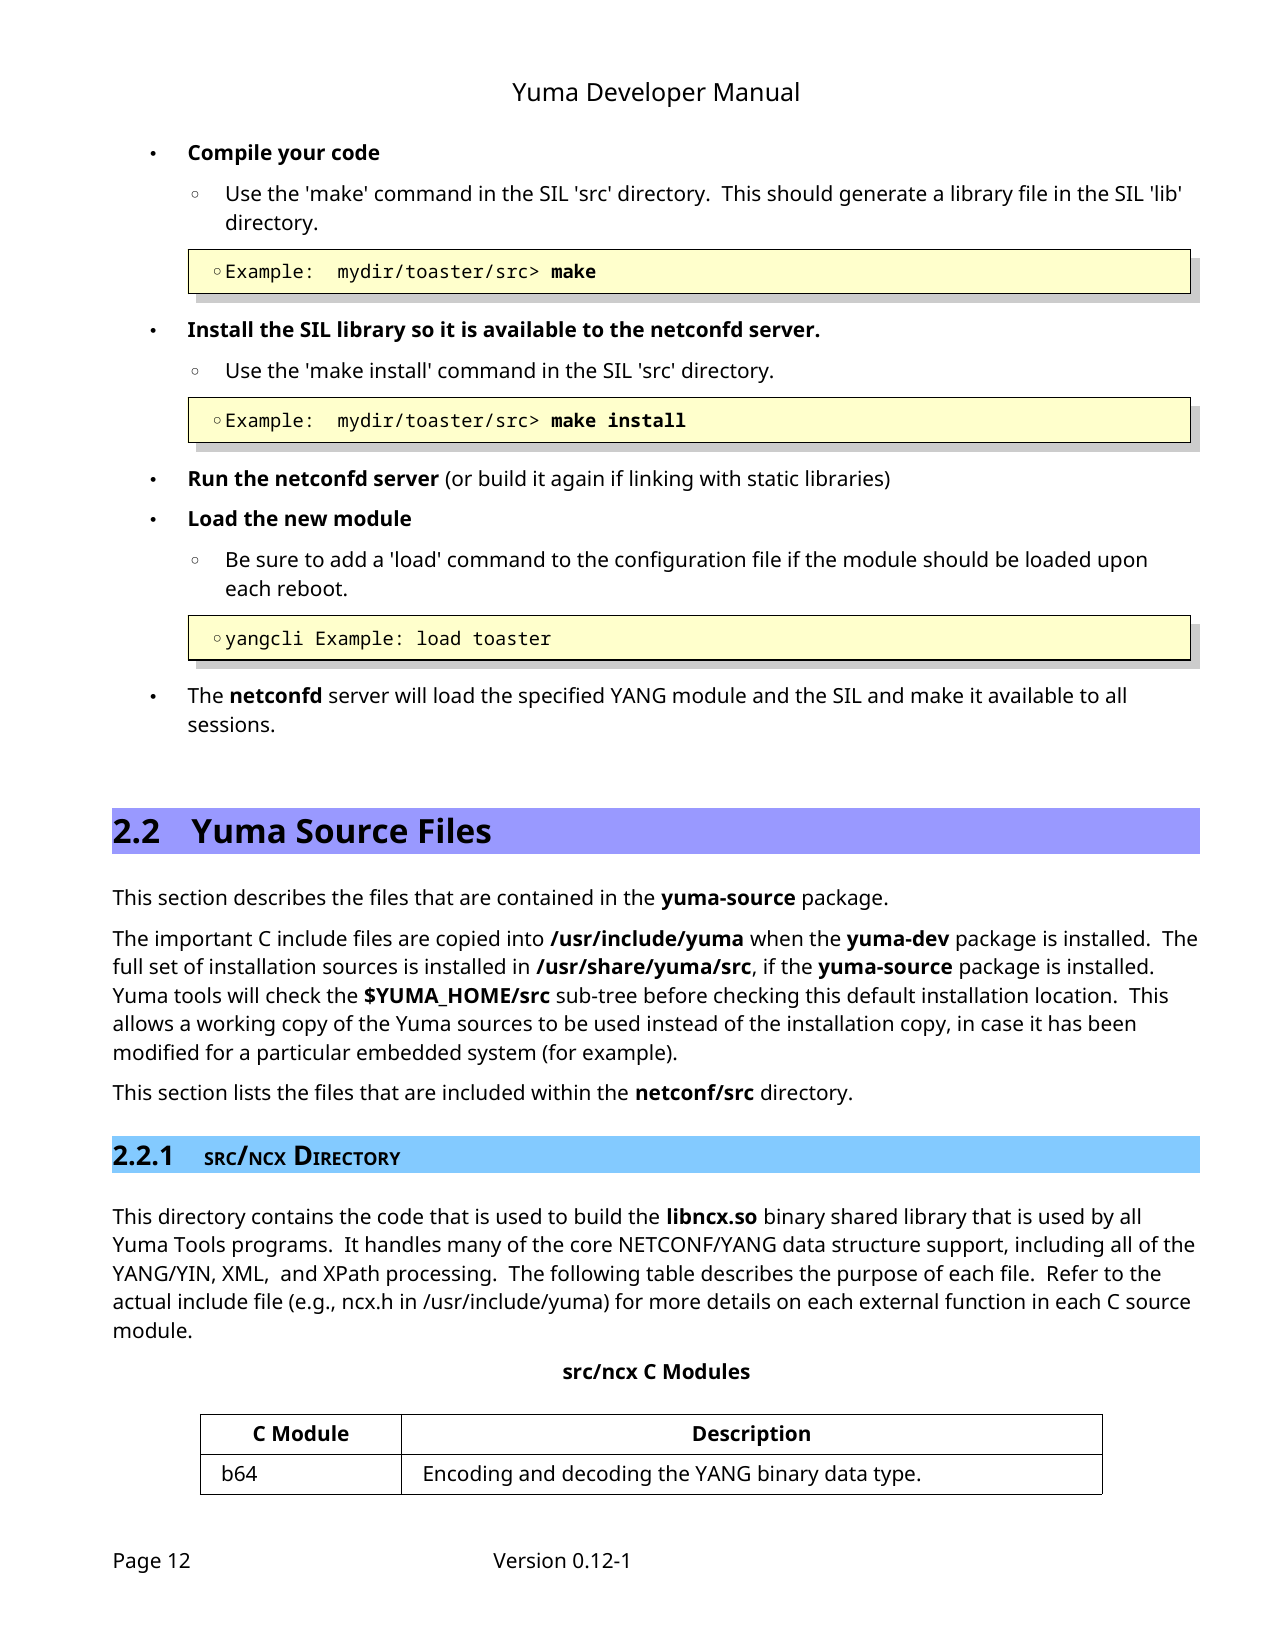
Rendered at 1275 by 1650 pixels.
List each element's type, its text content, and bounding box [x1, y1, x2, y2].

text This section describes the files that are contained in the yuma-source package. [112, 883, 1200, 911]
table_cell Encoding and decoding the YANG binary data type. [402, 1455, 1102, 1494]
list Compile your code [150, 138, 1200, 167]
list Use the 'make' command in the SIL 'src' directory. This should generate a library file in the SIL 'lib' directory. [187, 179, 1200, 236]
text The important C include files are copied into /usr/include/yuma when the yuma-dev package is installed. The full set of installation sources is installed in /usr/share/yuma/src, if the yuma-source package is installed. Yuma tools will check the $YUMA_HOME/src sub-tree before checking this default installation location. This allows a working copy of the Yuma sources to be used instead of the installation copy, in case it has been modified for a particular embedded system (for example). [112, 924, 1200, 1066]
list yangcli Example: load toaster [189, 616, 1190, 659]
subtitle src/ncx Directory [112, 1136, 1200, 1173]
list Example: mydir/toaster/src> make install [189, 398, 1190, 442]
list Be sure to add a 'load' command to the configuration file if the module should be loaded upon each reboot. [187, 546, 1200, 602]
text This directory contains the code that is used to build the libncx.so binary shared library that is used by all Yuma Tools programs. It handles many of the core NETCONF/YANG data structure support, including all of the YANG/YIN, XML, and XPath processing. The following table describes the purpose of each file. Refer to the actual include file (e.g., ncx.h in /usr/include/yuma) for more details on each external function in each C source module. [112, 1202, 1200, 1344]
list The netconfd server will load the specified YANG module and the SIL and make it available to all sessions. [150, 681, 1200, 738]
list Run the netconfd server (or build it again if linking with static libraries) [150, 464, 1200, 492]
subtitle src/ncx C Modules [127, 1357, 1185, 1385]
table_header Description [402, 1415, 1102, 1454]
list Example: mydir/toaster/src> make [189, 250, 1190, 293]
text This section lists the files that are included within the netconf/src directory. [112, 1078, 1200, 1107]
table_cell b64 [201, 1455, 401, 1494]
list Install the SIL library so it is available to the netconfd server. [150, 315, 1200, 344]
list Load the new module [150, 504, 1200, 533]
list Use the 'make install' command in the SIL 'src' directory. [187, 356, 1200, 385]
subtitle Yuma Source Files [112, 808, 1200, 854]
table_header C Module [201, 1415, 401, 1454]
